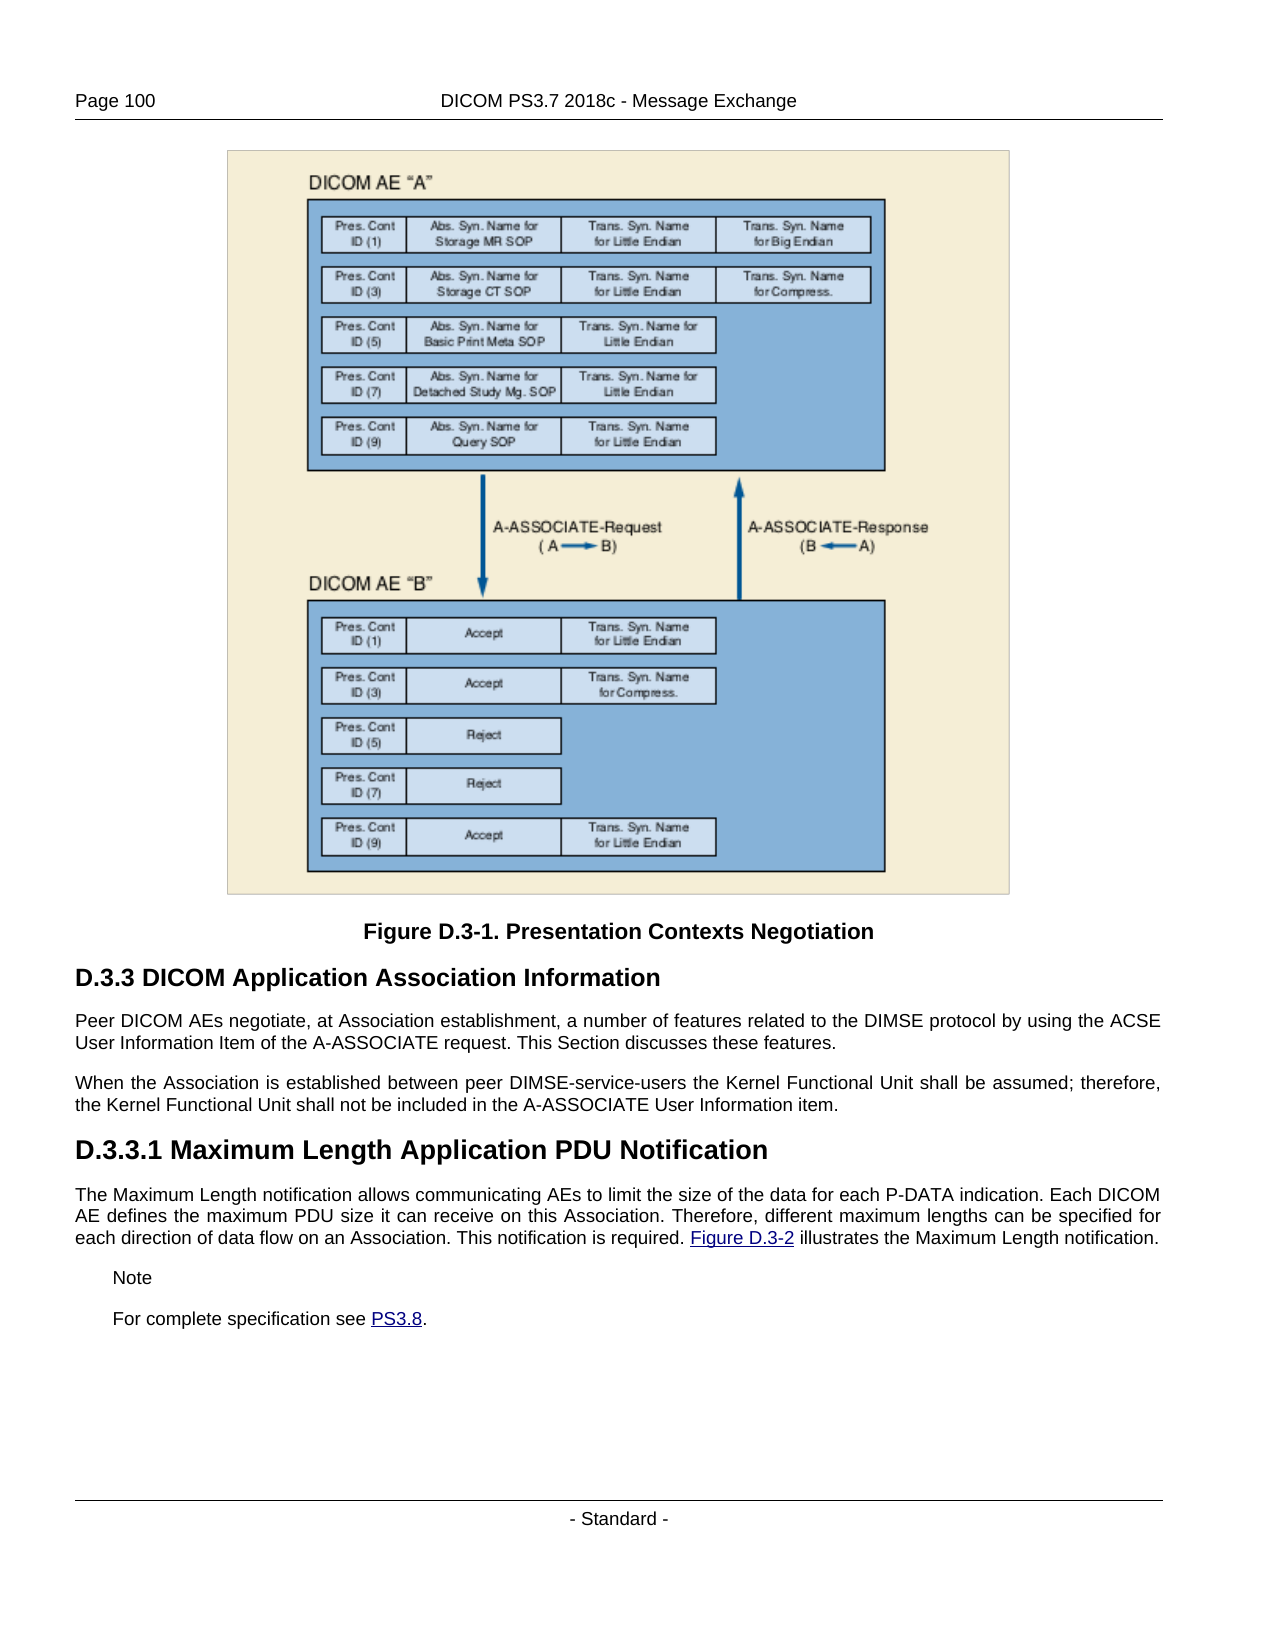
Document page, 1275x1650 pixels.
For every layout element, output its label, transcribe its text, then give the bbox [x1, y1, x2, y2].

text D.3.3 DICOM Application Association Information [75, 962, 1162, 991]
picture [226, 150, 1011, 896]
text Peer DICOM AEs negotiate, at Association establishment, a number of features related to the DIMSE protocol by using the ACSE User Information Item of the A-ASSOCIATE request. This Section discusses these features. [75, 1010, 1162, 1053]
text When the Association is established between peer DIMSE-service-users the Kernel Functional Unit shall be assumed; therefore, the Kernel Functional Unit shall not be included in the A-ASSOCIATE User Information item. [75, 1072, 1162, 1115]
text D.3.3.1 Maximum Length Application PDU Notification [75, 1134, 1162, 1165]
text The Maximum Length notification allows communicating AEs to limit the size of the data for each P-DATA indication. Each DICOM AE defines the maximum PDU size it can receive on this Association. Therefore, different maximum lengths can be specified for each direction of data flow on an Association. This notification is required. Figure D.3-2 illustrates the Maximum Length notification. [75, 1184, 1162, 1248]
text Figure D.3-1. Presentation Contexts Negotiation [75, 918, 1162, 944]
text Note [112, 1267, 1125, 1289]
text For complete specification see PS3.8. [112, 1307, 1125, 1329]
